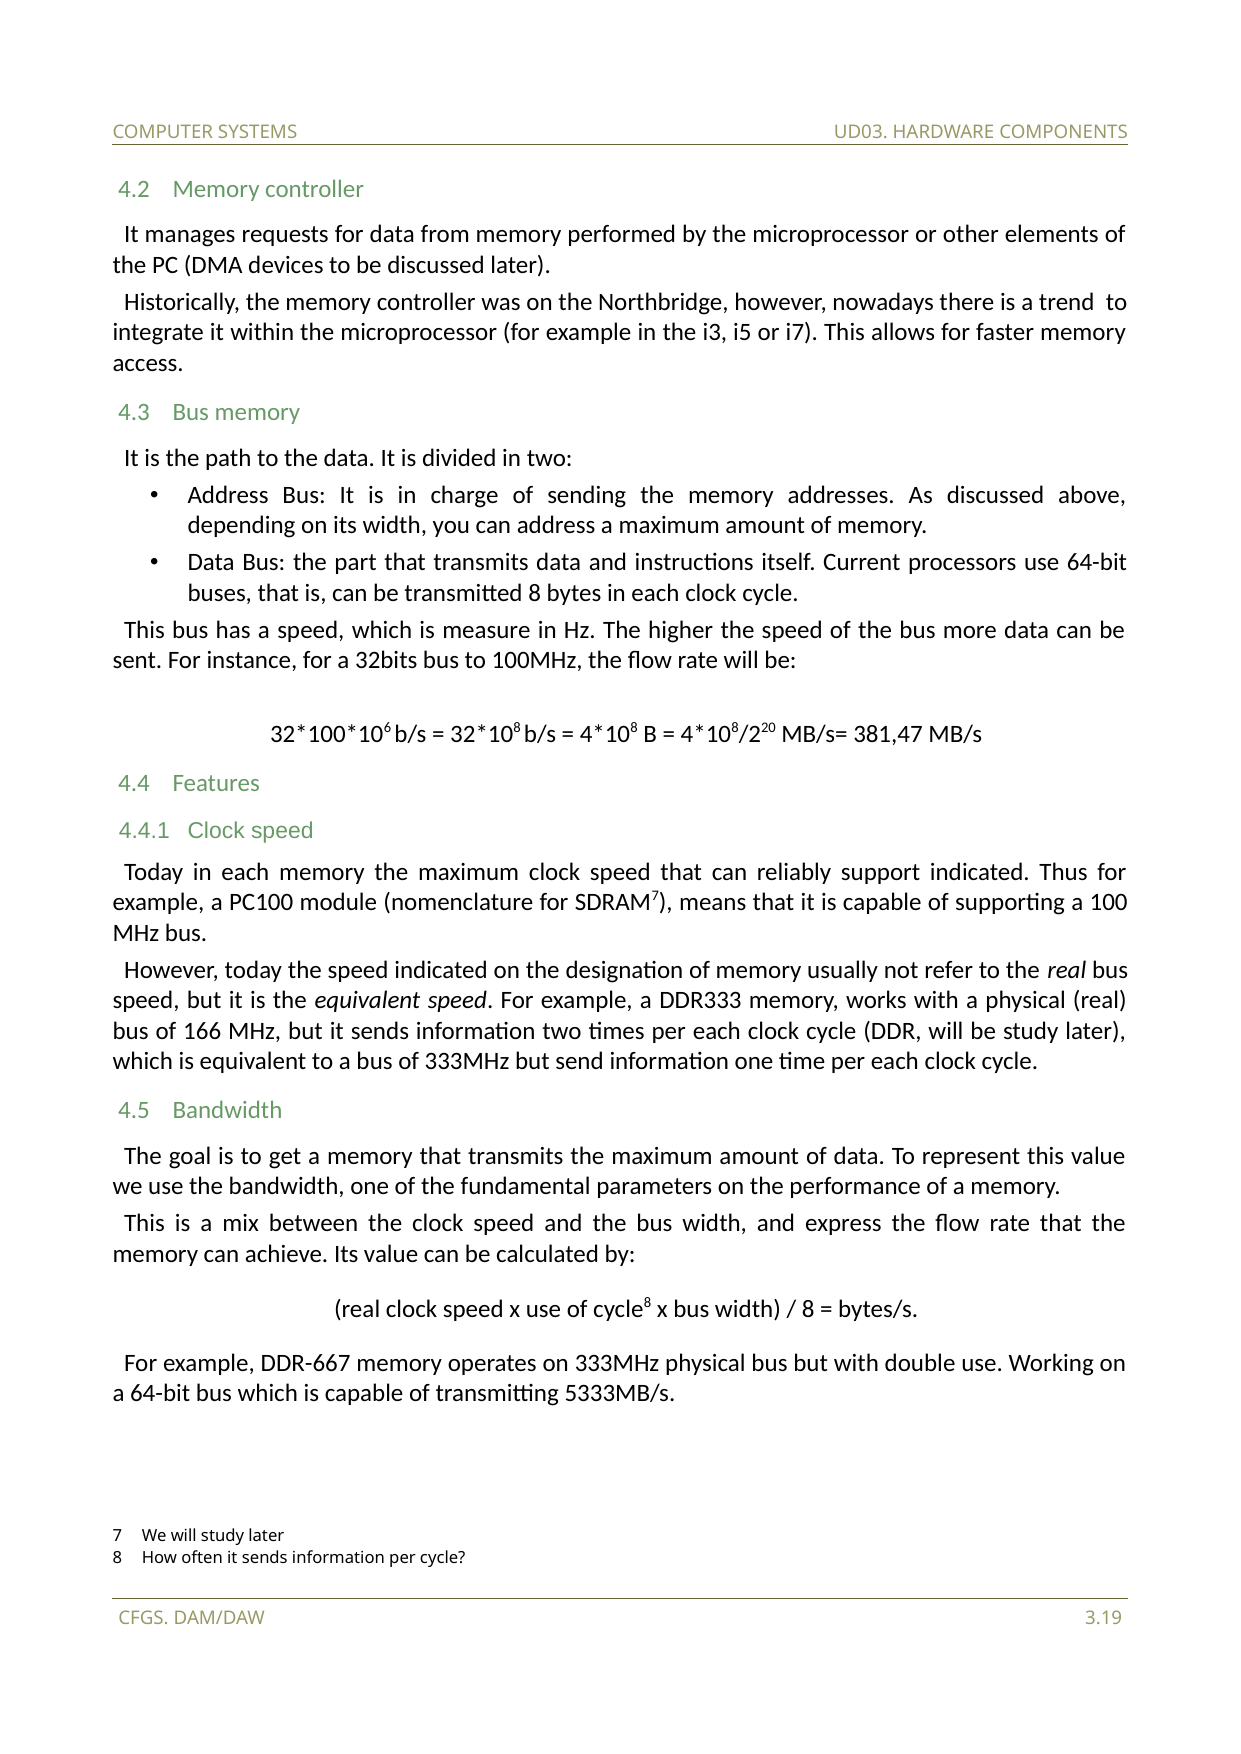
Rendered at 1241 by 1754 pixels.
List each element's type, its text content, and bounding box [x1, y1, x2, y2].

text 32*100*106 b/s = 32*108 b/s = 4*108 B = 4*108/220 MB/s= 381,47 MB/s [112, 718, 1128, 749]
text Historically, the memory controller was on the Northbridge, however, nowadays there is a trend to integrate it within the microprocessor (for example in the i3, i5 or i7). This allows for faster memory access. [112, 286, 1128, 378]
text This is a mix between the clock speed and the bus width, and express the flow rate that the memory can achieve. Its value can be calculated by: [112, 1207, 1128, 1268]
subtitle Clock speed [112, 817, 1128, 843]
text For example, DDR-667 memory operates on 333MHz physical bus but with double use. Working on a 64-bit bus which is capable of transmitting 5333MB/s. [112, 1347, 1128, 1408]
text This bus has a speed, which is measure in Hz. The higher the speed of the bus more data can be sent. For instance, for a 32bits bus to 100MHz, the flow rate will be: [112, 614, 1128, 675]
subtitle Bus memory [112, 396, 1128, 427]
list Data Bus: the part that transmits data and instructions itself. Current processors use 64-bit buses, that is, can be transmitted 8 bytes in each clock cycle. [150, 546, 1128, 607]
subtitle Features [112, 768, 1128, 798]
text The goal is to get a memory that transmits the maximum amount of data. To represent this value we use the bandwidth, one of the fundamental parameters on the performance of a memory. [112, 1140, 1128, 1201]
text It manages requests for data from memory performed by the microprocessor or other elements of the PC (DMA devices to be discussed later). [112, 218, 1128, 279]
subtitle Bandwidth [112, 1095, 1128, 1125]
text However, today the speed indicated on the designation of memory usually not refer to the real bus speed, but it is the equivalent speed. For example, a DDR333 memory, works with a physical (real) bus of 166 MHz, but it sends information two times per each clock cycle (DDR, will be study later), which is equivalent to a bus of 333MHz but send information one time per each clock cycle. [112, 954, 1128, 1076]
text We will study later [112, 1523, 1128, 1546]
subtitle Memory controller [112, 173, 1128, 204]
text (real clock speed x use of cycle x bus width) / 8 = bytes/s. [112, 1293, 1128, 1323]
text It is the path to the data. It is divided in two: [112, 442, 1128, 472]
text Today in each memory the maximum clock speed that can reliably support indicated. Thus for example, a PC100 module (nomenclature for SDRAM), means that it is capable of supporting a 100 MHz bus. [112, 856, 1128, 947]
text How often it sends information per cycle? [112, 1546, 1128, 1569]
list Address Bus: It is in charge of sending the memory addresses. As discussed above, depending on its width, you can address a maximum amount of memory. [150, 479, 1128, 540]
